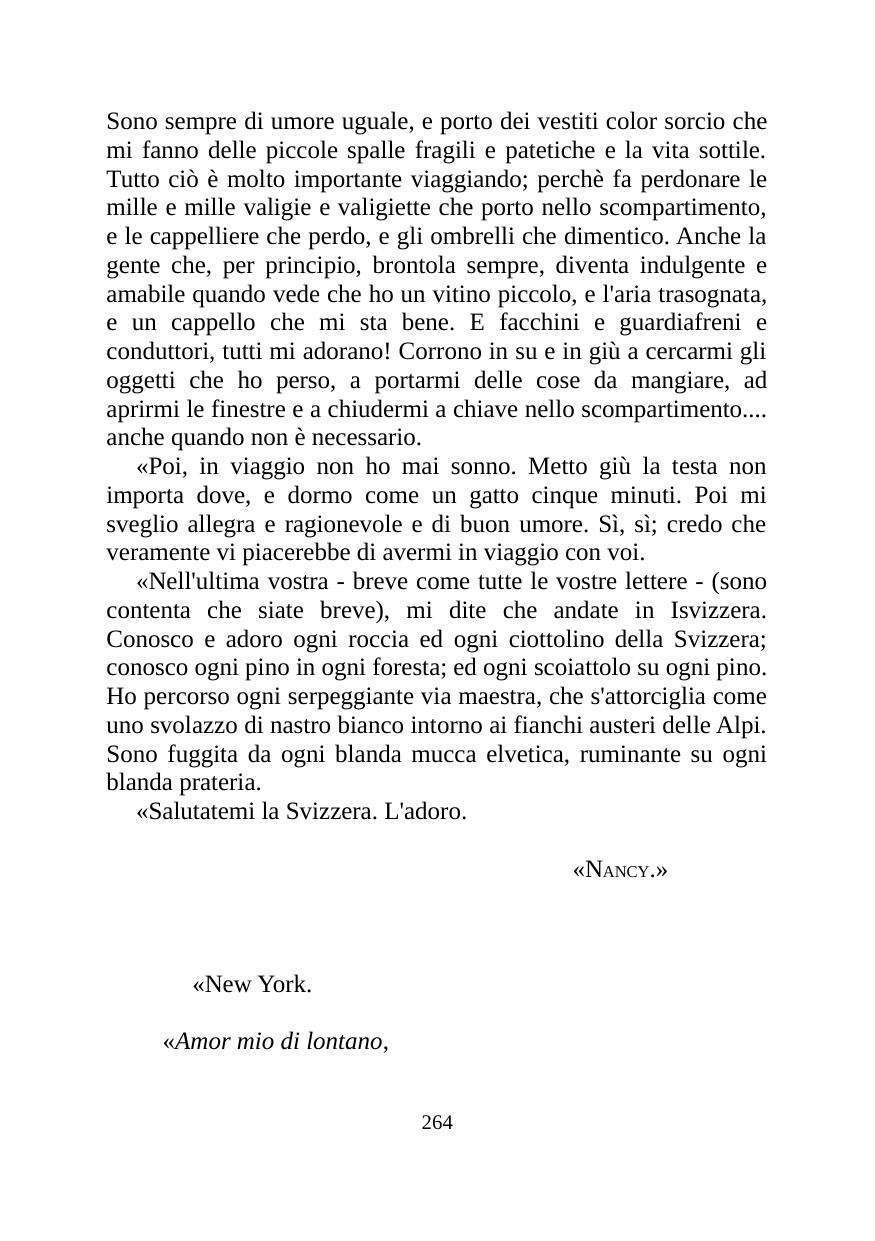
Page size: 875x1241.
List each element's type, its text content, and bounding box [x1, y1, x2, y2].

text «Nell'ultima vostra - breve come tutte le vostre lettere - (sono contenta che siate breve), mi dite che andate in Isvizzera. Conosco e adoro ogni roccia ed ogni ciottolino della Svizzera; conosco ogni pino in ogni foresta; ed ogni scoiattolo su ogni pino. Ho percorso ogni serpeggiante via maestra, che s'attorciglia come uno svolazzo di nastro bianco intorno ai fianchi austeri delle Alpi. Sono fuggita da ogni blanda mucca elvetica, ruminante su ogni blanda prateria. [106, 566, 768, 796]
text «Poi, in viaggio non ho mai sonno. Metto giù la testa non importa dove, e dormo come un gatto cinque minuti. Poi mi sveglio allegra e ragionevole e di buon umore. Sì, sì; credo che veramente vi piacerebbe di avermi in viaggio con voi. [106, 451, 768, 566]
text «Salutatemi la Svizzera. L'adoro. [106, 796, 768, 825]
text Sono sempre di umore uguale, e porto dei vestiti color sorcio che mi fanno delle piccole spalle fragili e patetiche e la vita sottile. Tutto ciò è molto importante viaggiando; perchè fa perdonare le mille e mille valigie e valigiette che porto nello scompartimento, e le cappelliere che perdo, e gli ombrelli che dimentico. Anche la gente che, per principio, brontola sempre, diventa indulgente e amabile quando vede che ho un vitino piccolo, e l'aria trasognata, e un cappello che mi sta bene. E facchini e guardiafreni e conduttori, tutti mi adorano! Corrono in su e in giù a cercarmi gli oggetti che ho perso, a portarmi delle cose da mangiare, ad aprirmi le finestre e a chiudermi a chiave nello scompartimento.... anche quando non è necessario. [106, 106, 768, 451]
text «Nancy.» [106, 854, 668, 882]
text «Amor mio di lontano, [162, 1026, 768, 1055]
text «New York. [162, 969, 768, 997]
